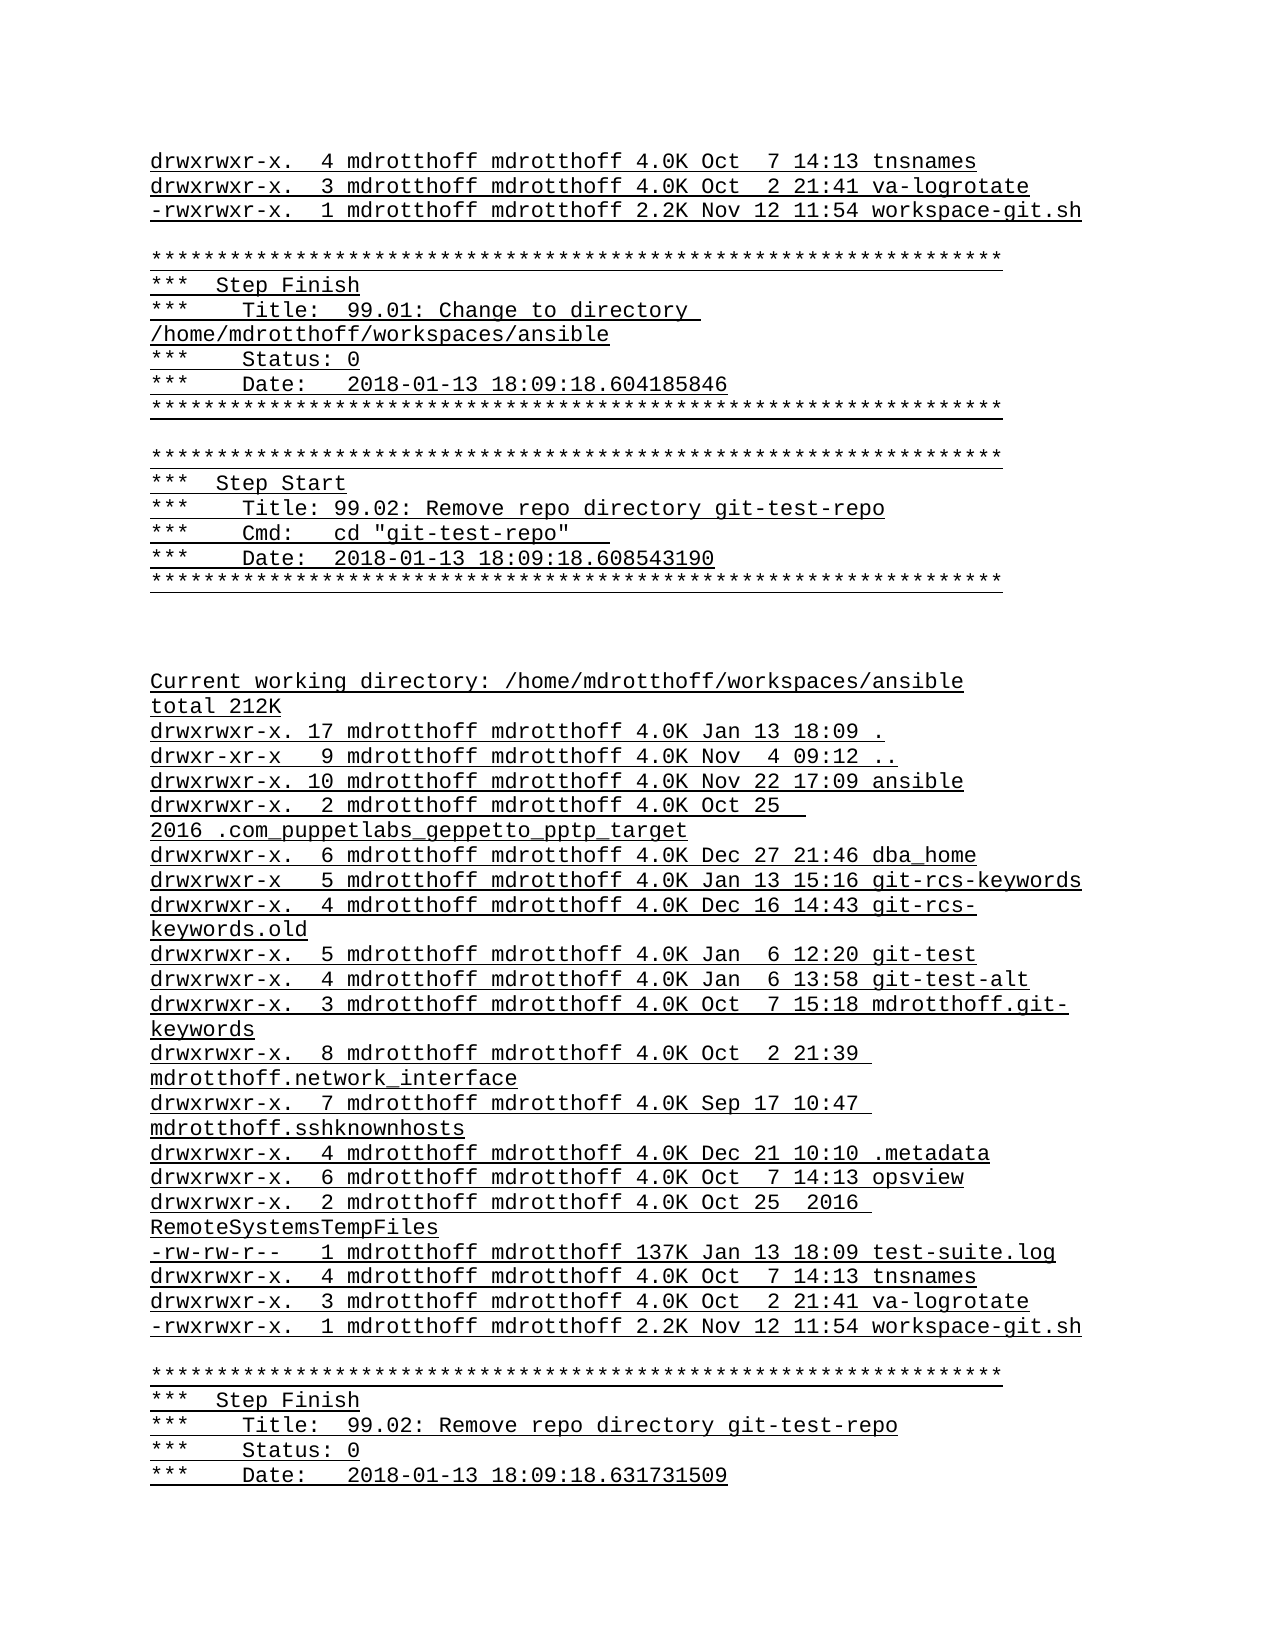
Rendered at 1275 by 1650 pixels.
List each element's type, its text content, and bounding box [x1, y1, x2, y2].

text ***************************************************************** [150, 447, 1125, 472]
text ***************************************************************** [150, 571, 1125, 596]
text drwxrwxr-x. 2 mdrotthoff mdrotthoff 4.0K Oct 25 2016 .com_puppetlabs_geppetto_pptp_target [150, 794, 1125, 844]
text drwxrwxr-x. 6 mdrotthoff mdrotthoff 4.0K Dec 27 21:46 dba_home [150, 844, 1125, 869]
text drwxrwxr-x. 7 mdrotthoff mdrotthoff 4.0K Sep 17 10:47 mdrotthoff.sshknownhosts [150, 1092, 1125, 1142]
text *** Step Finish [150, 1389, 1125, 1414]
text ***************************************************************** [150, 1365, 1125, 1389]
text -rwxrwxr-x. 1 mdrotthoff mdrotthoff 2.2K Nov 12 11:54 workspace-git.sh [150, 1315, 1125, 1340]
text drwxrwxr-x. 4 mdrotthoff mdrotthoff 4.0K Dec 21 10:10 .metadata [150, 1142, 1125, 1166]
text *** Title: 99.02: Remove repo directory git-test-repo [150, 497, 1125, 522]
text ***************************************************************** [150, 249, 1125, 274]
text drwxrwxr-x. 8 mdrotthoff mdrotthoff 4.0K Oct 2 21:39 mdrotthoff.network_interface [150, 1042, 1125, 1092]
text *** Status: 0 [150, 1439, 1125, 1464]
text *** Step Finish [150, 274, 1125, 299]
text ***************************************************************** [150, 398, 1125, 423]
text *** Date: 2018-01-13 18:09:18.631731509 [150, 1464, 1125, 1489]
text -rwxrwxr-x. 1 mdrotthoff mdrotthoff 2.2K Nov 12 11:54 workspace-git.sh [150, 199, 1125, 224]
text drwxrwxr-x. 3 mdrotthoff mdrotthoff 4.0K Oct 7 15:18 mdrotthoff.git-keywords [150, 993, 1125, 1042]
text drwxrwxr-x. 6 mdrotthoff mdrotthoff 4.0K Oct 7 14:13 opsview [150, 1166, 1125, 1191]
text drwxrwxr-x. 17 mdrotthoff mdrotthoff 4.0K Jan 13 18:09 . [150, 720, 1125, 745]
text total 212K [150, 695, 1125, 720]
text drwxrwxr-x. 3 mdrotthoff mdrotthoff 4.0K Oct 2 21:41 va-logrotate [150, 1290, 1125, 1315]
text drwxrwxr-x. 4 mdrotthoff mdrotthoff 4.0K Jan 6 13:58 git-test-alt [150, 968, 1125, 993]
text drwxrwxr-x. 2 mdrotthoff mdrotthoff 4.0K Oct 25 2016 RemoteSystemsTempFiles [150, 1191, 1125, 1241]
text drwxrwxr-x. 5 mdrotthoff mdrotthoff 4.0K Jan 6 12:20 git-test [150, 943, 1125, 968]
text drwxrwxr-x. 3 mdrotthoff mdrotthoff 4.0K Oct 2 21:41 va-logrotate [150, 175, 1125, 199]
text *** Title: 99.01: Change to directory /home/mdrotthoff/workspaces/ansible [150, 299, 1125, 348]
text *** Date: 2018-01-13 18:09:18.604185846 [150, 373, 1125, 398]
text drwxrwxr-x 5 mdrotthoff mdrotthoff 4.0K Jan 13 15:16 git-rcs-keywords [150, 869, 1125, 894]
text drwxrwxr-x. 4 mdrotthoff mdrotthoff 4.0K Oct 7 14:13 tnsnames [150, 150, 1125, 175]
text *** Step Start [150, 472, 1125, 497]
text *** Date: 2018-01-13 18:09:18.608543190 [150, 547, 1125, 571]
text drwxrwxr-x. 10 mdrotthoff mdrotthoff 4.0K Nov 22 17:09 ansible [150, 770, 1125, 794]
text *** Title: 99.02: Remove repo directory git-test-repo [150, 1414, 1125, 1439]
text drwxrwxr-x. 4 mdrotthoff mdrotthoff 4.0K Oct 7 14:13 tnsnames [150, 1266, 1125, 1290]
text drwxr-xr-x 9 mdrotthoff mdrotthoff 4.0K Nov 4 09:12 .. [150, 745, 1125, 770]
text Current working directory: /home/mdrotthoff/workspaces/ansible [150, 671, 1125, 695]
text drwxrwxr-x. 4 mdrotthoff mdrotthoff 4.0K Dec 16 14:43 git-rcs-keywords.old [150, 894, 1125, 943]
text *** Cmd: cd "git-test-repo" [150, 522, 1125, 547]
text *** Status: 0 [150, 348, 1125, 373]
text -rw-rw-r-- 1 mdrotthoff mdrotthoff 137K Jan 13 18:09 test-suite.log [150, 1241, 1125, 1266]
